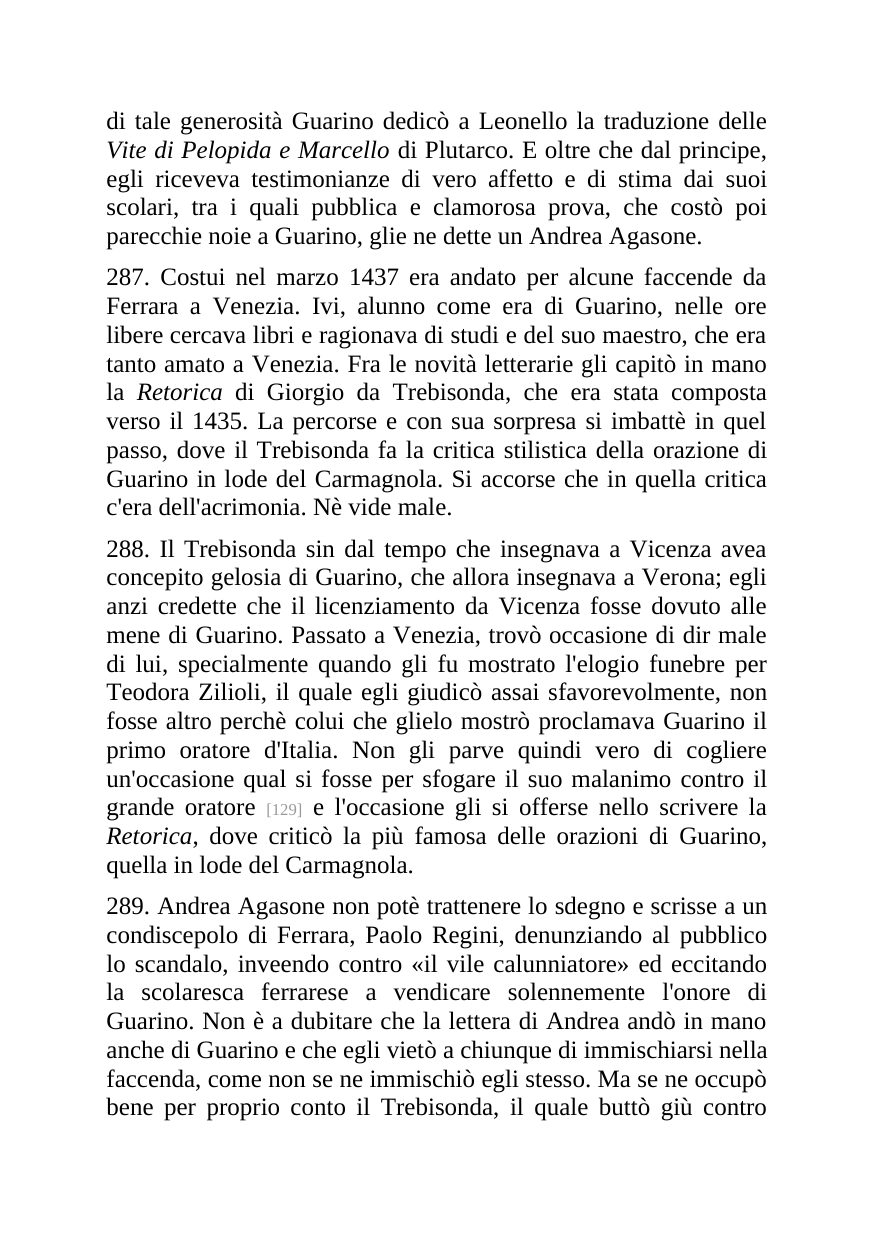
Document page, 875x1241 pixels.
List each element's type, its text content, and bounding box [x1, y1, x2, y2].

text 287. Costui nel marzo 1437 era andato per alcune faccende da Ferrara a Venezia. Ivi, alunno come era di Guarino, nelle ore libere cercava libri e ragionava di studi e del suo maestro, che era tanto amato a Venezia. Fra le novità letterarie gli capitò in mano la Retorica di Giorgio da Trebisonda, che era stata composta verso il 1435. La percorse e con sua sorpresa si imbattè in quel passo, dove il Trebisonda fa la critica stilistica della orazione di Guarino in lode del Carmagnola. Si accorse che in quella critica c'era dell'acrimonia. Nè vide male. [106, 262, 768, 521]
text di tale generosità Guarino dedicò a Leonello la traduzione delle Vite di Pelopida e Marcello di Plutarco. E oltre che dal principe, egli riceveva testimonianze di vero affetto e di stima dai suoi scolari, tra i quali pubblica e clamorosa prova, che costò poi parecchie noie a Guarino, glie ne dette un Andrea Agasone. [106, 106, 768, 250]
text 288. Il Trebisonda sin dal tempo che insegnava a Vicenza avea concepito gelosia di Guarino, che allora insegnava a Verona; egli anzi credette che il licenziamento da Vicenza fosse dovuto alle mene di Guarino. Passato a Venezia, trovò occasione di dir male di lui, specialmente quando gli fu mostrato l'elogio funebre per Teodora Zilioli, il quale egli giudicò assai sfavorevolmente, non fosse altro perchè colui che glielo mostrò proclamava Guarino il primo oratore d'Italia. Non gli parve quindi vero di cogliere un'occasione qual si fosse per sfogare il suo malanimo contro il grande oratore [129] e l'occasione gli si offerse nello scrivere la Retorica, dove criticò la più famosa delle orazioni di Guarino, quella in lode del Carmagnola. [106, 534, 768, 879]
text 289. Andrea Agasone non potè trattenere lo sdegno e scrisse a un condiscepolo di Ferrara, Paolo Regini, denunziando al pubblico lo scandalo, inveendo contro «il vile calunniatore» ed eccitando la scolaresca ferrarese a vendicare solennemente l'onore di Guarino. Non è a dubitare che la lettera di Andrea andò in mano anche di Guarino e che egli vietò a chiunque di immischiarsi nella faccenda, come non se ne immischiò egli stesso. Ma se ne occupò bene per proprio conto il Trebisonda, il quale buttò giù contro [106, 891, 768, 1121]
